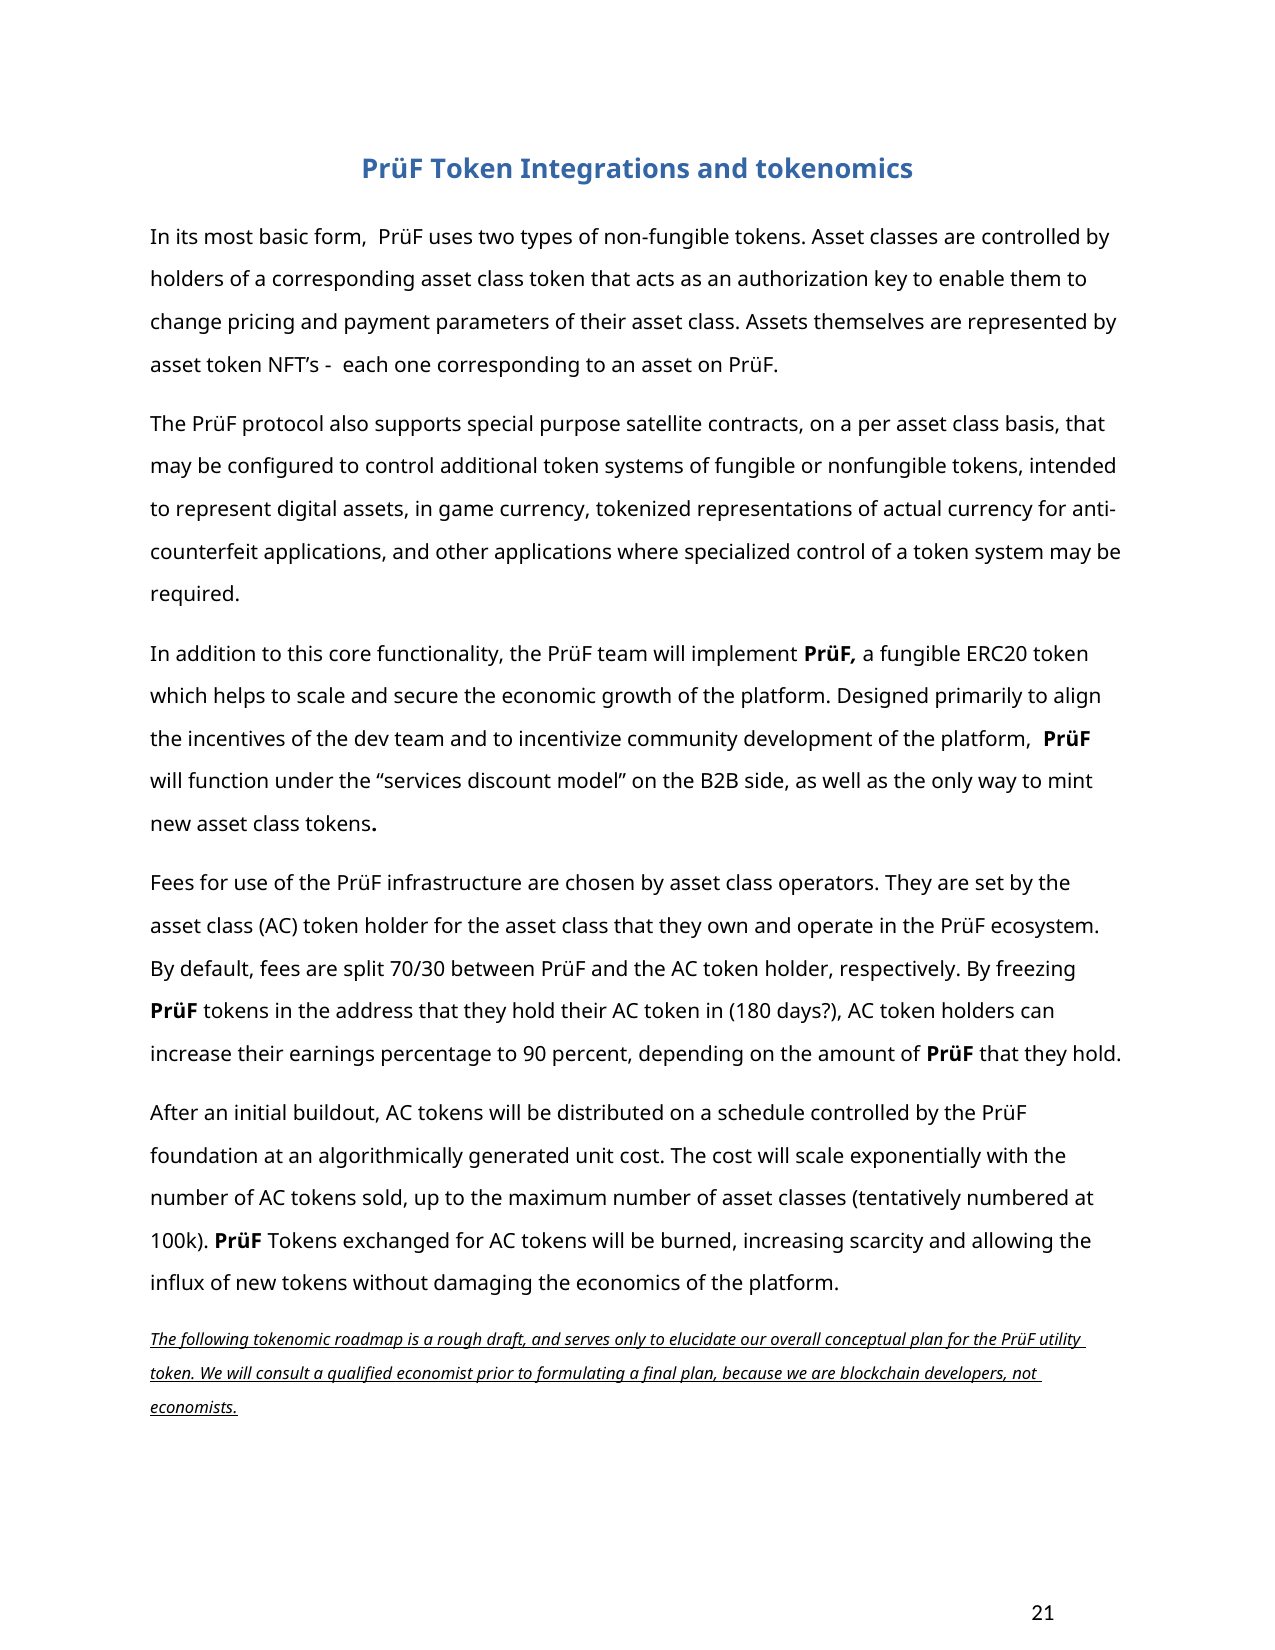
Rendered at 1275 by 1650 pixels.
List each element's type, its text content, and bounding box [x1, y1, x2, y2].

text Fees for use of the PrüF infrastructure are chosen by asset class operators. They are set by the asset class (AC) token holder for the asset class that they own and operate in the PrüF ecosystem. By default, fees are split 70/30 between PrüF and the AC token holder, respectively. By freezing PrüF tokens in the address that they hold their AC token in (180 days?), AC token holders can increase their earnings percentage to 90 percent, depending on the amount of PrüF that they hold. [150, 868, 1125, 1067]
text In addition to this core functionality, the PrüF team will implement PrüF, a fungible ERC20 token which helps to scale and secure the economic growth of the platform. Designed primarily to align the incentives of the dev team and to incentivize community development of the platform, PrüF will function under the “services discount model” on the B2B side, as well as the only way to mint new asset class tokens. [150, 639, 1125, 838]
text The PrüF protocol also supports special purpose satellite contracts, on a per asset class basis, that may be configured to control additional token systems of fungible or nonfungible tokens, intended to represent digital assets, in game currency, tokenized representations of actual currency for anti-counterfeit applications, and other applications where specialized control of a token system may be required. [150, 409, 1125, 608]
text After an initial buildout, AC tokens will be distributed on a schedule controlled by the PrüF foundation at an algorithmically generated unit cost. The cost will scale exponentially with the number of AC tokens sold, up to the maximum number of asset classes (tentatively numbered at 100k). PrüF Tokens exchanged for AC tokens will be burned, increasing scarcity and allowing the influx of new tokens without damaging the economics of the platform. [150, 1098, 1125, 1297]
text PrüF Token Integrations and tokenomics [150, 150, 1125, 187]
text In its most basic form, PrüF uses two types of non-fungible tokens. Asset classes are controlled by holders of a corresponding asset class token that acts as an authorization key to enable them to change pricing and payment parameters of their asset class. Assets themselves are represented by asset token NFT’s - each one corresponding to an asset on PrüF. [150, 222, 1125, 378]
text The following tokenomic roadmap is a rough draft, and serves only to elucidate our overall conceptual plan for the PrüF utility token. We will consult a qualified economist prior to formulating a final plan, because we are blockchain developers, not economists. [150, 1328, 1125, 1419]
